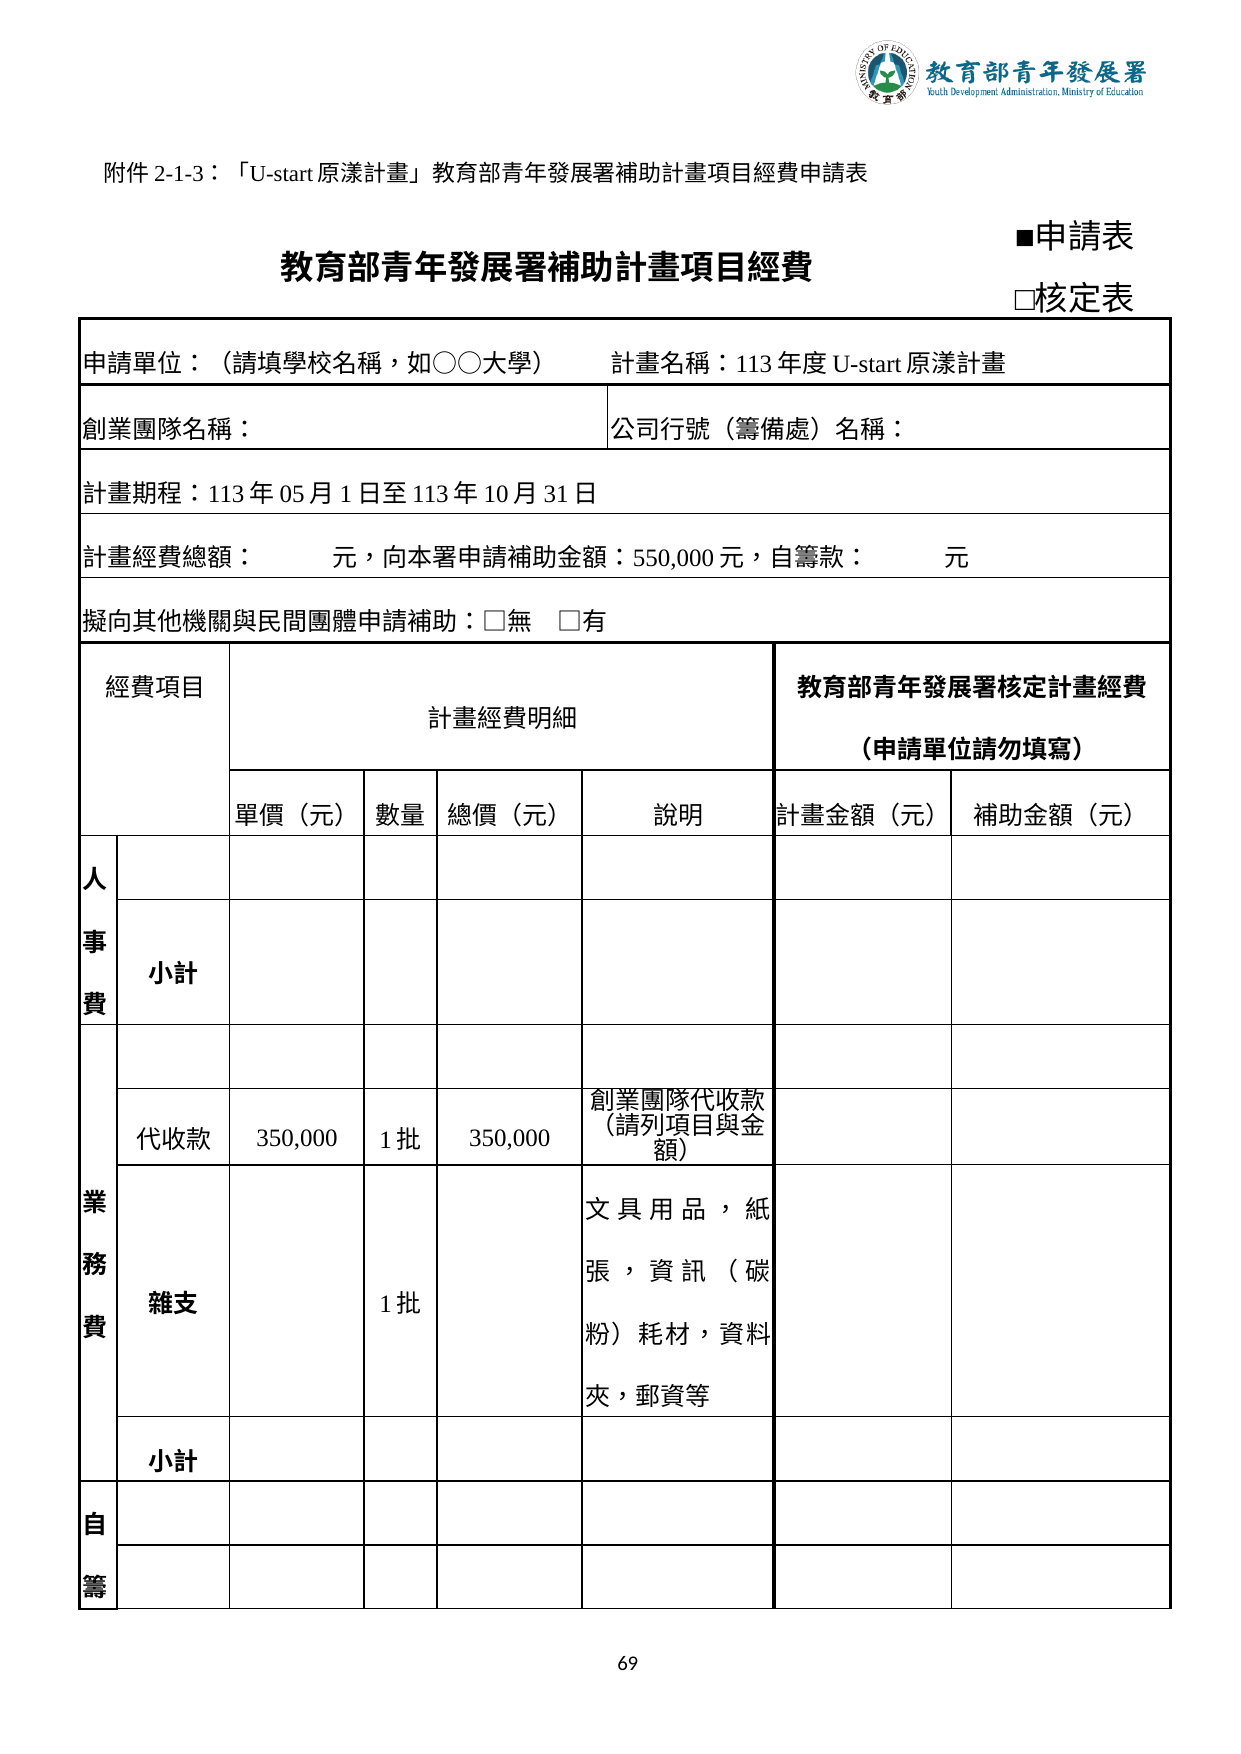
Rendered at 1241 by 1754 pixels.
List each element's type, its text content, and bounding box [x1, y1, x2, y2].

table_cell 1批 [365, 1089, 436, 1164]
table_cell 人事費 [81, 836, 116, 1024]
table_cell [776, 1482, 951, 1544]
table_cell 自籌款 [81, 1482, 116, 1608]
table_cell 數量 [365, 771, 436, 834]
table_cell [776, 1025, 951, 1088]
table_cell [776, 836, 951, 899]
table_cell [230, 1482, 363, 1544]
table_cell 計畫經費總額： 元，向本署申請補助金額：550,000元，自籌款： 元 [81, 514, 1169, 577]
table_cell 小計 [118, 1417, 229, 1480]
table_cell [118, 1482, 229, 1544]
table_cell [365, 1546, 436, 1608]
table_cell 業 務 費 [81, 1025, 116, 1480]
table_cell [438, 1482, 581, 1544]
table_cell [438, 836, 581, 899]
table_cell [365, 1025, 436, 1088]
table_cell [583, 1482, 772, 1544]
table_cell [952, 1482, 1169, 1544]
table_cell [438, 900, 581, 1024]
table_cell [118, 836, 229, 899]
table_cell 創業團隊代收款 （請列項目與金額） [583, 1089, 772, 1164]
table_cell [952, 900, 1169, 1024]
table_cell 說明 [583, 771, 772, 834]
table_cell 350,000 [438, 1089, 581, 1164]
table_cell 計畫經費明細 [230, 644, 772, 769]
table_cell [583, 1417, 772, 1480]
table_cell 計畫金額（元） [776, 771, 950, 834]
table_cell [365, 1417, 436, 1480]
table_cell [952, 1025, 1169, 1088]
table_cell [952, 1546, 1169, 1608]
table_cell [776, 1417, 951, 1480]
table_cell 補助金額（元） [952, 771, 1169, 834]
table_cell [230, 836, 363, 899]
table_cell [230, 1166, 363, 1416]
table_cell [365, 1482, 436, 1544]
table_cell 公司行號（籌備處）名稱： [608, 386, 1169, 448]
table_header ■申請表 □核定表 [1012, 192, 1175, 317]
table_cell [230, 1546, 363, 1608]
table_cell [952, 1089, 1169, 1164]
table_cell 創業團隊名稱： [81, 386, 607, 448]
table_cell [230, 1025, 363, 1088]
table_cell 文具用品，紙張，資訊（碳粉）耗材，資料夾，郵資等 [583, 1166, 772, 1416]
table_cell [952, 1165, 1169, 1416]
table_cell [438, 1166, 581, 1416]
table_cell 計畫期程：113年05月1日至113年10月31日 [81, 450, 1169, 513]
table_cell 雜支 [118, 1166, 229, 1416]
table_cell [583, 836, 772, 899]
table_cell [583, 900, 772, 1024]
table_cell 小計 [118, 900, 229, 1024]
table_cell 總價（元） [438, 771, 581, 834]
table_cell [438, 1417, 581, 1480]
table_cell [365, 836, 436, 899]
table_cell [583, 1025, 772, 1088]
table_cell 代收款 [118, 1089, 229, 1164]
table_cell [776, 1165, 951, 1416]
table_cell 教育部青年發展署核定計畫經費 （申請單位請勿填寫） [776, 644, 1169, 769]
table_cell [952, 1417, 1169, 1480]
table_cell [118, 1025, 229, 1088]
table_cell [438, 1546, 581, 1608]
table_header 教育部青年發展署補助計畫項目經費 [83, 192, 1012, 317]
table_cell 1批 [365, 1166, 436, 1416]
table_cell [365, 900, 436, 1024]
table_cell [230, 900, 363, 1024]
table_cell [230, 1417, 363, 1480]
table_cell 350,000 [230, 1089, 363, 1164]
table_cell [583, 1546, 772, 1608]
text 附件2-1-3：「U-start原漾計畫」教育部青年發展署補助計畫項目經費申請表 [103, 129, 1152, 192]
table_cell [776, 1089, 951, 1164]
table_cell [952, 836, 1169, 899]
table_cell [776, 900, 951, 1024]
table_cell 申請單位：（請填學校名稱，如○○大學） [81, 320, 607, 382]
table_cell [776, 1546, 951, 1608]
table_cell 單價（元） [230, 771, 363, 834]
table_cell 經費項目 [81, 644, 229, 834]
table_cell 計畫名稱：113年度U-start原漾計畫 [608, 320, 1169, 382]
table_cell [438, 1025, 581, 1088]
table_cell [118, 1546, 229, 1608]
table_cell 擬向其他機關與民間團體申請補助：□無 □有 [81, 578, 1169, 641]
